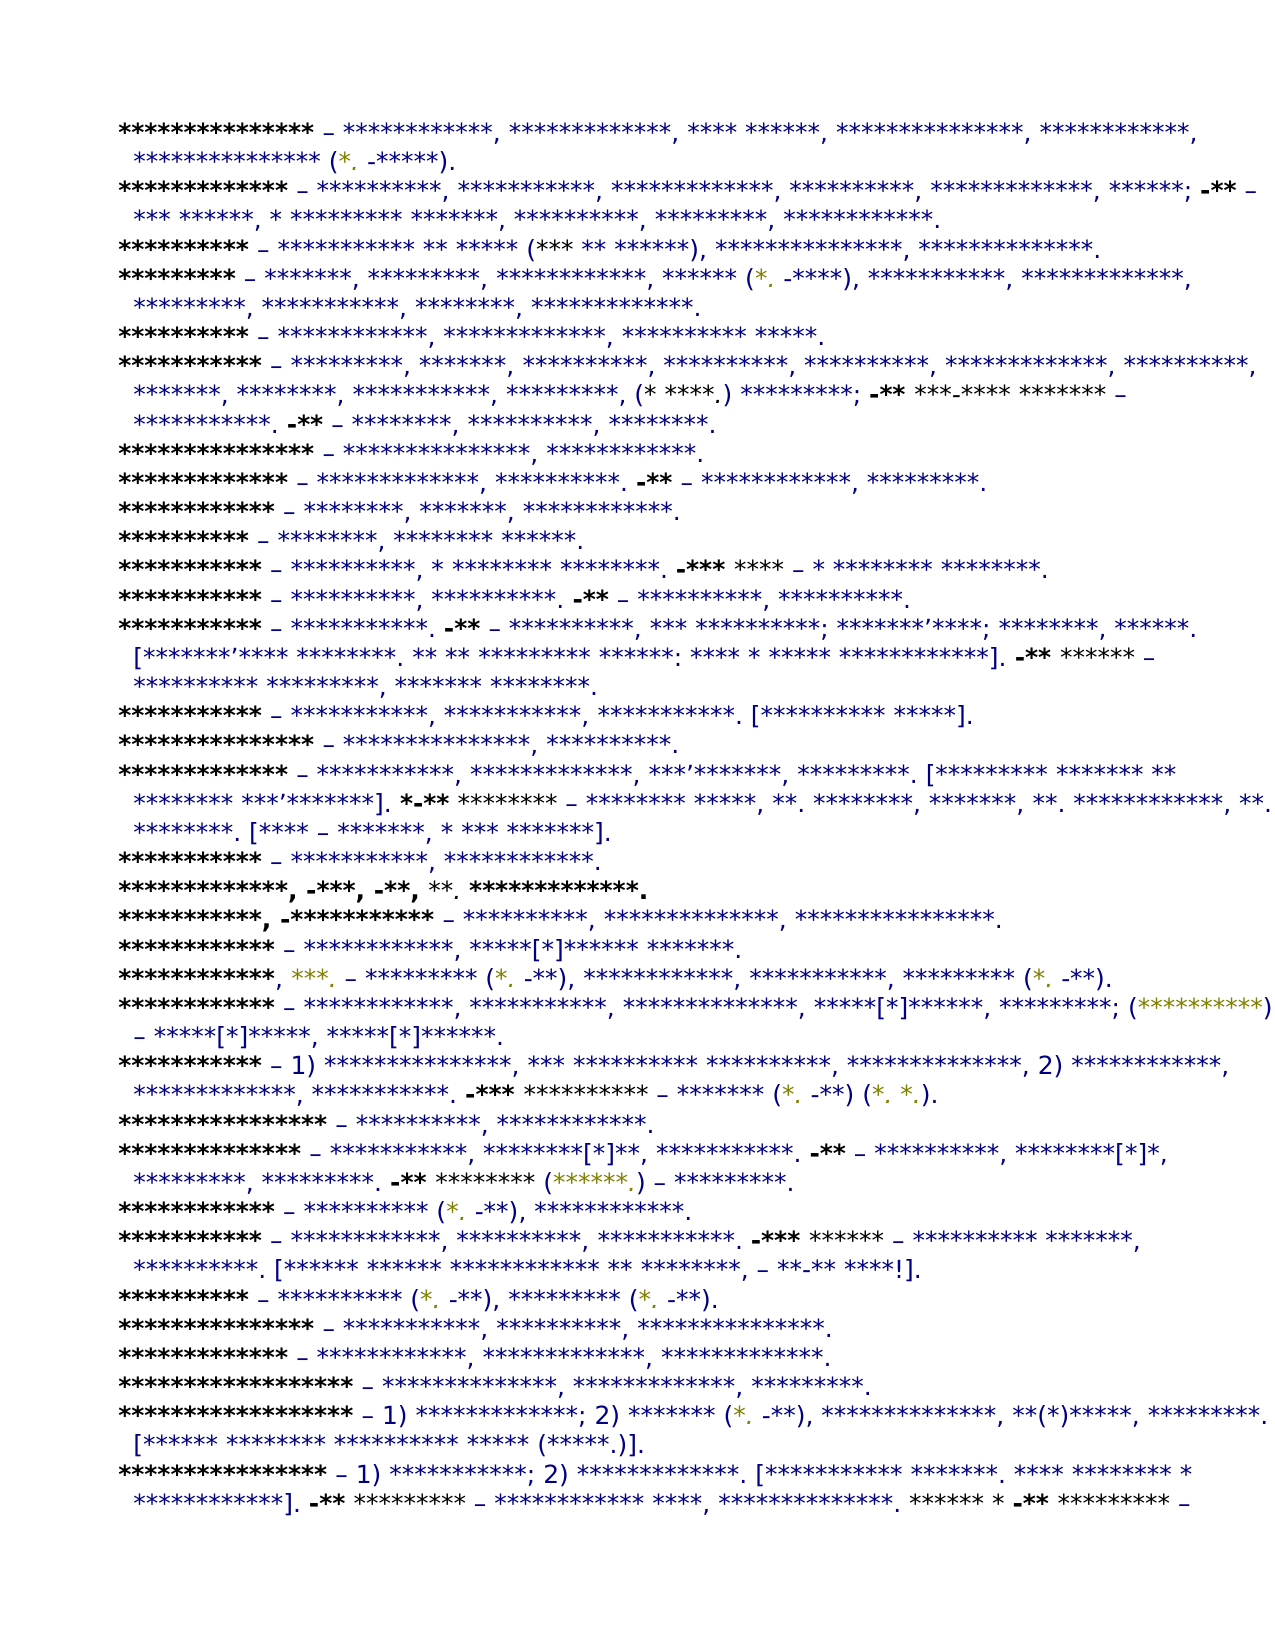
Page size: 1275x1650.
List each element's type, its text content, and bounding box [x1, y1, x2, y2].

text *********** – ***********, ************. [118, 847, 1275, 876]
text *********** – ***********, ***********, ***********. [********** *****]. [118, 701, 1275, 731]
text *********** – ***********. -** – **********, *** **********; *******’****; ********, ******. [*******’**** ********. ** ** ********* ******: **** * ***** ************]. -** ****** – ********** *********, ******* ********. [118, 614, 1275, 701]
text *********** – **********, * ******** ********. -*** **** – * ******** ********. [118, 556, 1275, 585]
text *************** – ***************, ************. [118, 439, 1275, 468]
text **************** – 1) ***********; 2) *************. [*********** *******. **** ******** * ************]. -** ********* – ************ ****, **************. ****** * -** ********* – [118, 1460, 1275, 1518]
text ************* – *************, **********. -** – ************, *********. [118, 468, 1275, 497]
text ********* – *******, *********, ************, ****** (*. -****), ***********, *************, *********, ***********, ********, *************. [118, 264, 1275, 322]
text ********** – *********** ** ***** (*** ** ******), ***************, **************. [118, 235, 1275, 264]
text ************ – ************, *****[*]****** *******. [118, 935, 1275, 964]
text ****************** – **************, *************, *********. [118, 1372, 1275, 1401]
text *********** – *********, *******, **********, **********, **********, *************, **********, *******, ********, ***********, *********, (* ****.) *********; -** ***-**** ******* – ***********. -** – ********, **********, ********. [118, 351, 1275, 439]
text *************** – ************, *************, **** ******, ***************, ************, *************** (*. -*****). [118, 118, 1275, 176]
text ************* – ************, *************, *************. [118, 1343, 1275, 1372]
text *********** – **********, **********. -** – **********, **********. [118, 585, 1275, 614]
text ***********, -*********** – **********, **************, ****************. [118, 906, 1275, 935]
text ************ – ********** (*. -**), ************. [118, 1197, 1275, 1226]
text ********** – ********** (*. -**), ********* (*. -**). [118, 1285, 1275, 1314]
text ********** – ********, ******** ******. [118, 526, 1275, 556]
text ************ – ********, *******, ************. [118, 497, 1275, 526]
text ************ – ************, ***********, **************, *****[*]******, *********; (**********) – *****[*]*****, *****[*]******. [118, 993, 1275, 1051]
text *********** – 1) ***************, *** ********** **********, **************, 2) ************, *************, ***********. -*** ********** – ******* (*. -**) (*. *.). [118, 1051, 1275, 1110]
text ****************** – 1) *************; 2) ******* (*. -**), **************, **(*)*****, *********. [****** ******** ********** ***** (*****.)]. [118, 1401, 1275, 1460]
text ********** – ************, *************, ********** *****. [118, 322, 1275, 351]
text *************** – ***********, **********, ***************. [118, 1314, 1275, 1343]
text ************* – ***********, *************, ***’*******, *********. [********* ******* ** ******** ***’*******]. *-** ******** – ******** *****, **. ********, *******, **. ************, **. ********. [**** – *******, * *** *******]. [118, 760, 1275, 847]
text ************* – **********, ***********, *************, **********, *************, ******; -** – *** ******, * ********* *******, **********, *********, ************. [118, 176, 1275, 235]
text *********** – ************, **********, ***********. -*** ****** – ********** *******, **********. [****** ****** ************ ** ********, – **-** ****!]. [118, 1226, 1275, 1285]
text ************** – ***********, ********[*]**, ***********. -** – **********, ********[*]*, *********, *********. -** ******** (******.) – *********. [118, 1139, 1275, 1197]
text *************, -***, -**, **. *************. [118, 876, 1275, 906]
text ************, ***. – ********* (*. -**), ************, ***********, ********* (*. -**). [118, 964, 1275, 993]
text **************** – **********, ************. [118, 1110, 1275, 1139]
text *************** – ***************, **********. [118, 731, 1275, 760]
